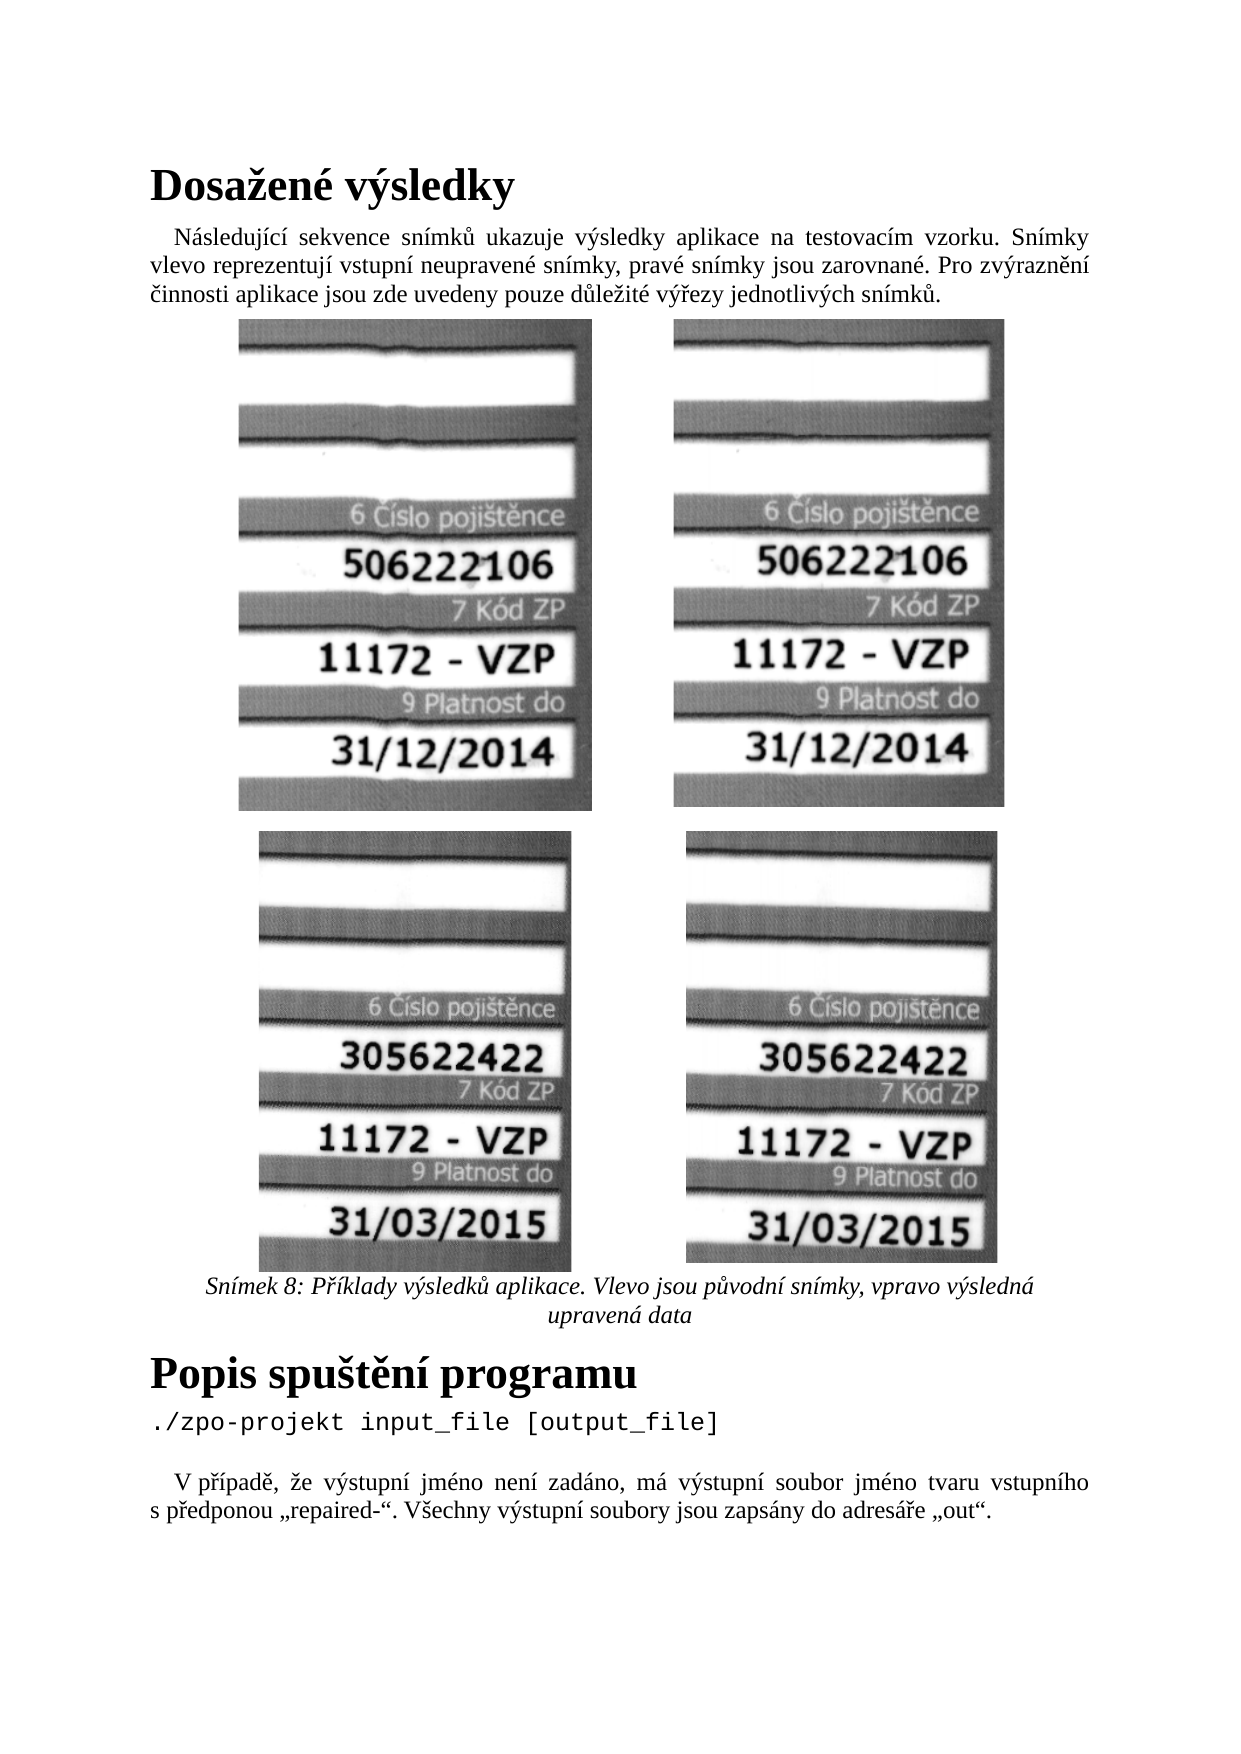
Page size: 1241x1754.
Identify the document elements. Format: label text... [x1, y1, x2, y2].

picture [686, 831, 998, 1263]
text ./zpo-projekt input_file [output_file] [150, 1410, 1090, 1438]
picture [238, 319, 592, 811]
text Následující sekvence snímků ukazuje výsledky aplikace na testovacím vzorku. Snímky vlevo reprezentují vstupní neupravené snímky, pravé snímky jsou zarovnané. Pro zvýraznění činnosti aplikace jsou zde uvedeny pouze důležité výřezy jednotlivých snímků. [150, 222, 1090, 308]
picture [673, 319, 1005, 807]
text Snímek 8: Příklady výsledků aplikace. Vlevo jsou původní snímky, vpravo výsledná upravená data [186, 332, 1056, 1329]
picture [258, 831, 572, 1272]
subtitle Dosažené výsledky [150, 157, 1090, 210]
text V případě, že výstupní jméno není zadáno, má výstupní soubor jméno tvaru vstupního s předponou „repaired-“. Všechny výstupní soubory jsou zapsány do adresáře „out“. [150, 1467, 1090, 1524]
subtitle Popis spuštění programu [150, 315, 1090, 1398]
